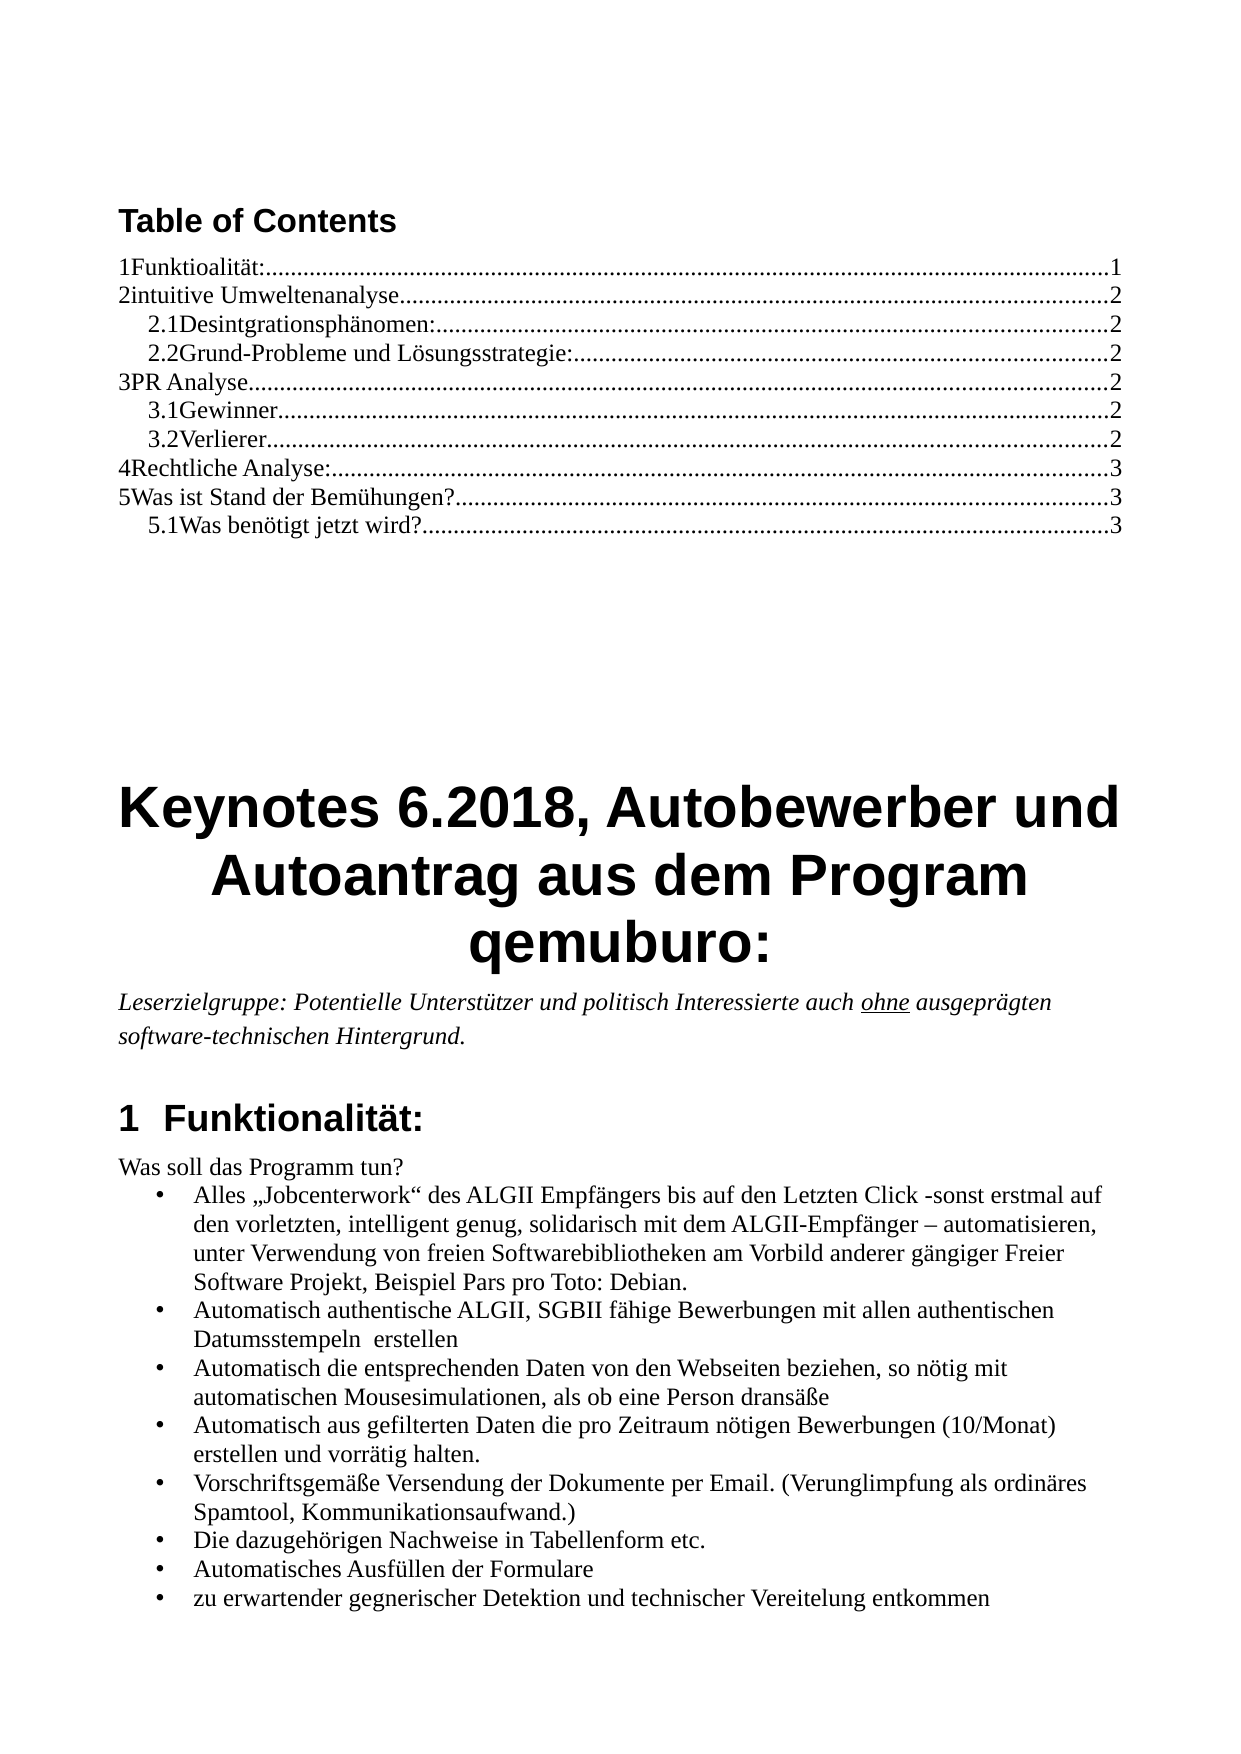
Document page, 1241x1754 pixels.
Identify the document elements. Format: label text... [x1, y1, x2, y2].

text 4Rechtliche Analyse: 3 [118, 453, 1122, 482]
text 3.1Gewinner 2 [148, 395, 1122, 424]
text 2intuitive Umweltenanalyse 2 [118, 280, 1122, 309]
text 2.1Desintgrationsphänomen: 2 [148, 309, 1122, 338]
list Alles „Jobcenterwork“ des ALGII Empfängers bis auf den Letzten Click -sonst erstmal auf den vorletzten, intelligent genug, solidarisch mit dem ALGII-Empfänger – automatisieren, unter Verwendung von freien Softwarebibliotheken am Vorbild anderer gängiger Freier Software Projekt, Beispiel Pars pro Toto: Debian. [156, 1180, 1122, 1295]
text 3.2Verlierer 2 [148, 424, 1122, 453]
title Keynotes 6.2018, Autobewerber und Autoantrag aus dem Program qemuburo: [118, 773, 1122, 974]
list Die dazugehörigen Nachweise in Tabellenform etc. [156, 1525, 1122, 1554]
list Automatisch authentische ALGII, SGBII fähige Bewerbungen mit allen authentischen Datumsstempeln erstellen [156, 1295, 1122, 1353]
subtitle Funktionalität: [118, 1096, 1122, 1139]
text 5.1Was benötigt jetzt wird? 3 [148, 510, 1122, 539]
list zu erwartender gegnerischer Detektion und technischer Vereitelung entkommen [156, 1583, 1122, 1612]
list Automatisches Ausfüllen der Formulare [156, 1554, 1122, 1583]
subtitle Table of Contents [118, 201, 1122, 239]
text 3PR Analyse 2 [118, 367, 1122, 395]
list Vorschriftsgemäße Versendung der Dokumente per Email. (Verunglimpfung als ordinäres Spamtool, Kommunikationsaufwand.) [156, 1468, 1122, 1525]
text Was soll das Programm tun? [118, 1152, 1122, 1180]
list Automatisch aus gefilterten Daten die pro Zeitraum nötigen Bewerbungen (10/Monat) erstellen und vorrätig halten. [156, 1410, 1122, 1468]
text 1Funktioalität: 1 [118, 252, 1122, 280]
text 2.2Grund-Probleme und Lösungsstrategie: 2 [148, 338, 1122, 367]
list Automatisch die entsprechenden Daten von den Webseiten beziehen, so nötig mit automatischen Mousesimulationen, als ob eine Person dransäße [156, 1353, 1122, 1410]
text Leserzielgruppe: Potentielle Unterstützer und politisch Interessierte auch ohne ausgeprägten software-technischen Hintergrund. [118, 987, 1122, 1050]
text 5Was ist Stand der Bemühungen? 3 [118, 482, 1122, 510]
